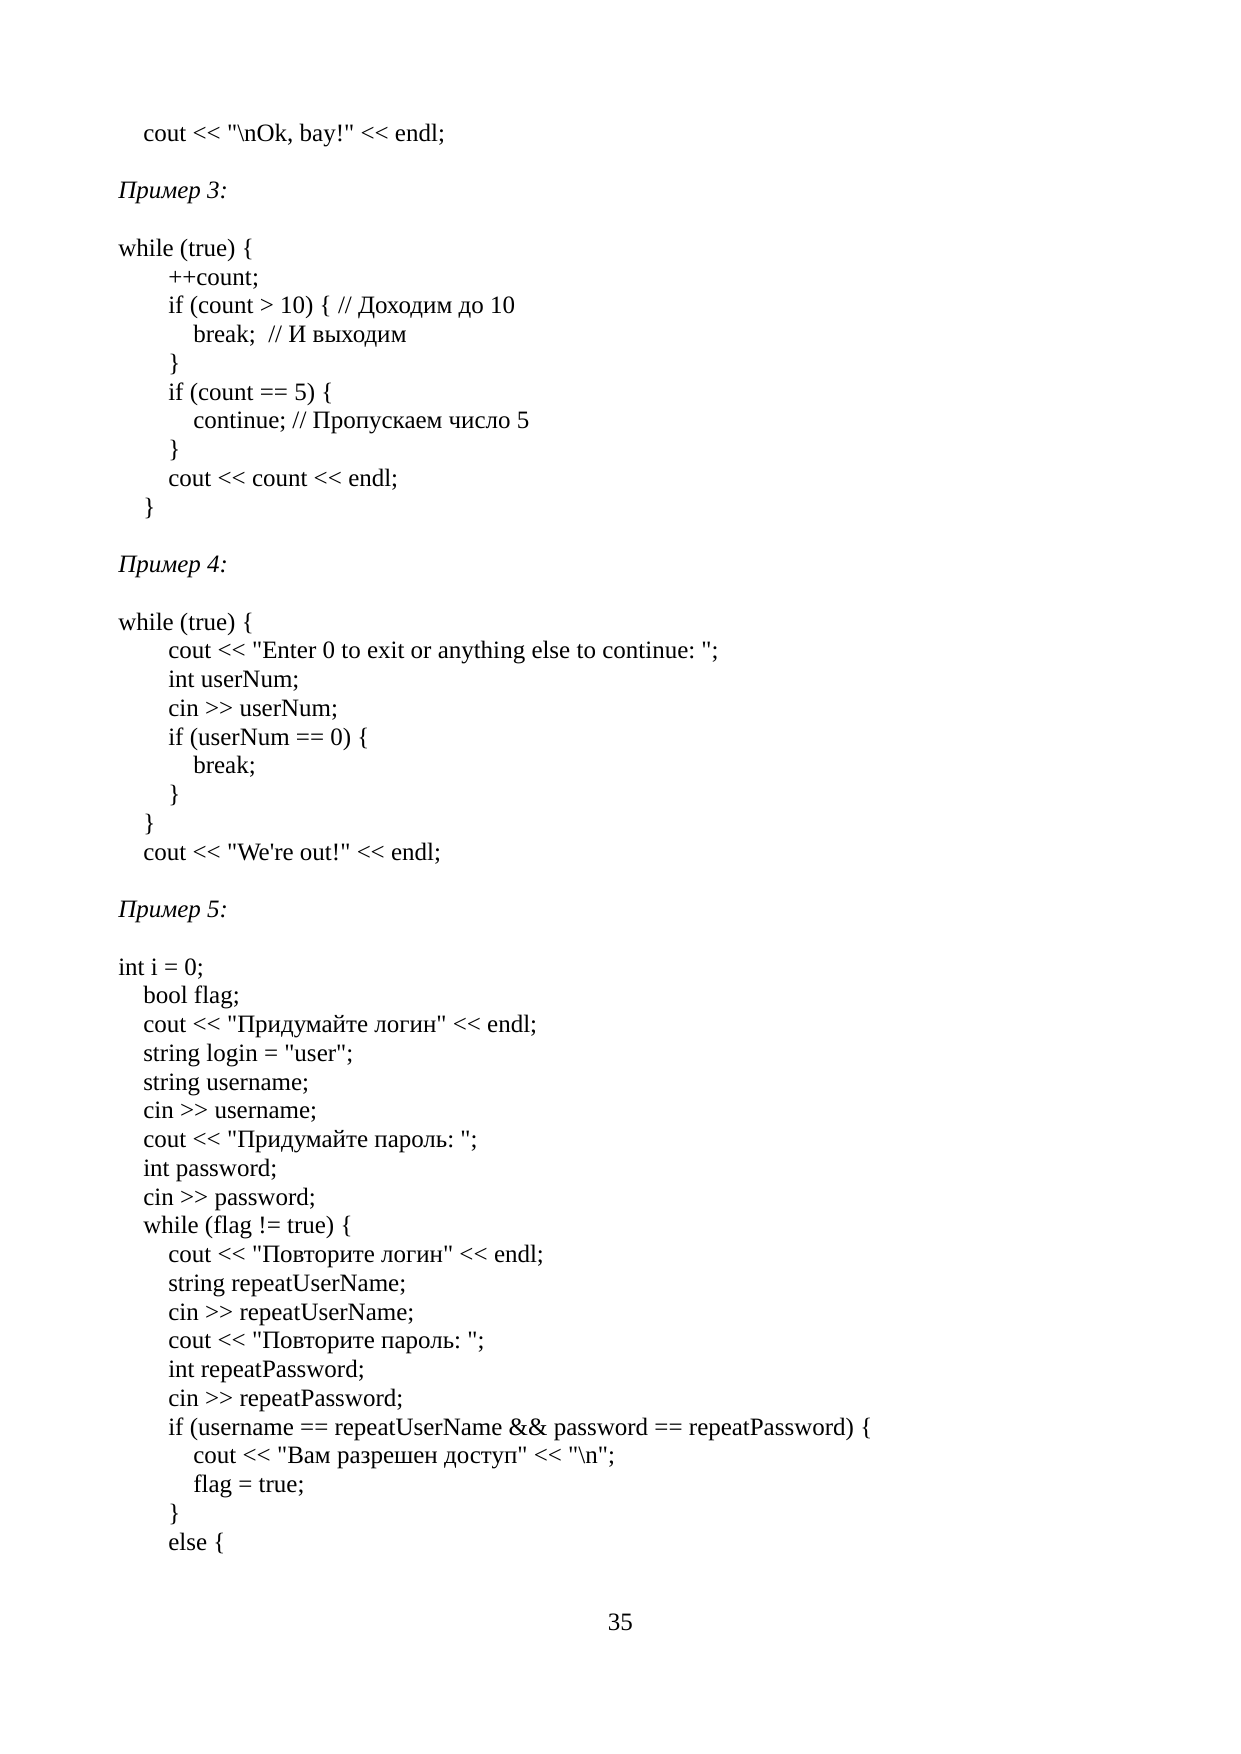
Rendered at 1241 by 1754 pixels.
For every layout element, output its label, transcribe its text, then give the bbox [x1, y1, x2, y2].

text cin >> password; [118, 1182, 1122, 1211]
text if (username == repeatUserName && password == repeatPassword) { [118, 1412, 1122, 1441]
text string username; [118, 1067, 1122, 1096]
text cout << "Повторите логин" << endl; [118, 1239, 1122, 1268]
text int i = 0; [118, 952, 1122, 981]
text cout << "Придумайте пароль: "; [118, 1124, 1122, 1153]
text } [118, 779, 1122, 808]
text while (true) { [118, 607, 1122, 636]
text Пример 4: [118, 549, 1122, 578]
text break; [118, 751, 1122, 779]
text cout << "\nOk, bay!" << endl; [118, 118, 1122, 147]
text flag = true; [118, 1469, 1122, 1498]
text if (count == 5) { [118, 377, 1122, 406]
text cin >> repeatUserName; [118, 1297, 1122, 1326]
text else { [118, 1527, 1122, 1556]
text cout << "Enter 0 to exit or anything else to continue: "; [118, 636, 1122, 664]
text cout << count << endl; [118, 463, 1122, 492]
text } [118, 1498, 1122, 1527]
text cin >> userNum; [118, 693, 1122, 722]
text int password; [118, 1153, 1122, 1182]
text cout << "We're out!" << endl; [118, 837, 1122, 866]
text } [118, 434, 1122, 463]
text int repeatPassword; [118, 1354, 1122, 1383]
text string login = "user"; [118, 1038, 1122, 1067]
text ++count; [118, 262, 1122, 291]
text cin >> username; [118, 1096, 1122, 1124]
text string repeatUserName; [118, 1268, 1122, 1297]
text Пример 5: [118, 894, 1122, 923]
text } [118, 492, 1122, 521]
text cout << "Повторите пароль: "; [118, 1326, 1122, 1354]
text if (userNum == 0) { [118, 722, 1122, 751]
text } [118, 348, 1122, 377]
text if (count > 10) { // Доходим до 10 [118, 291, 1122, 319]
text bool flag; [118, 981, 1122, 1009]
text while (flag != true) { [118, 1211, 1122, 1239]
text cin >> repeatPassword; [118, 1383, 1122, 1412]
text Пример 3: [118, 176, 1122, 204]
text continue; // Пропускаем число 5 [118, 406, 1122, 434]
text } [118, 808, 1122, 837]
text cout << "Придумайте логин" << endl; [118, 1009, 1122, 1038]
text while (true) { [118, 233, 1122, 262]
text int userNum; [118, 664, 1122, 693]
text break; // И выходим [118, 319, 1122, 348]
text cout << "Вам разрешен доступ" << "\n"; [118, 1441, 1122, 1469]
